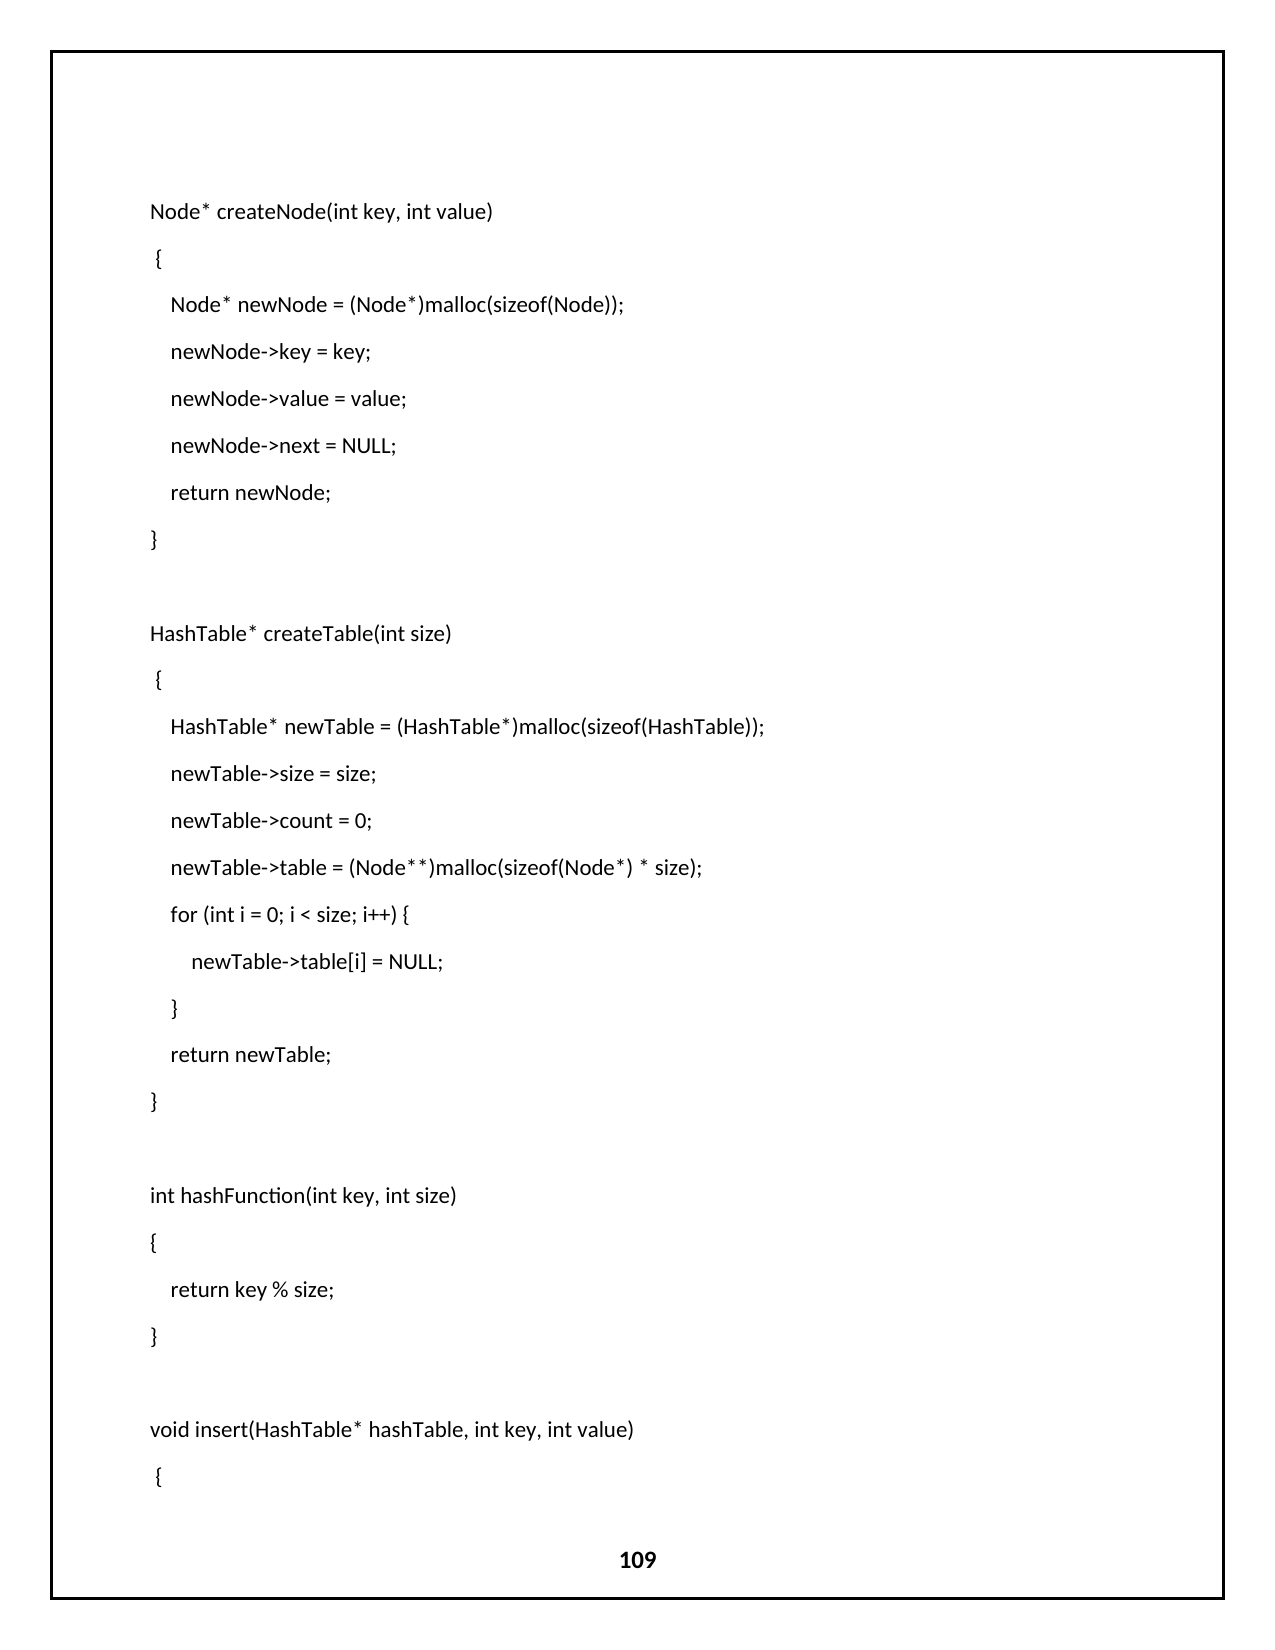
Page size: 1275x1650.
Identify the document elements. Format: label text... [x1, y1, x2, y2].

text Node* createNode(int key, int value) [150, 197, 1125, 225]
text } [150, 994, 1125, 1022]
text Node* newNode = (Node*)malloc(sizeof(Node)); [150, 291, 1125, 319]
text return key % size; [150, 1275, 1125, 1303]
text { [150, 1228, 1125, 1256]
text HashTable* createTable(int size) [150, 619, 1125, 647]
text newNode->next = NULL; [150, 431, 1125, 459]
text newTable->size = size; [150, 759, 1125, 787]
text newTable->count = 0; [150, 806, 1125, 834]
text void insert(HashTable* hashTable, int key, int value) [150, 1416, 1125, 1444]
text { [150, 244, 1125, 272]
text newTable->table[i] = NULL; [150, 947, 1125, 975]
text newNode->key = key; [150, 337, 1125, 366]
text for (int i = 0; i < size; i++) { [150, 900, 1125, 928]
text { [150, 1462, 1125, 1491]
text } [150, 1322, 1125, 1350]
text } [150, 1087, 1125, 1116]
text return newNode; [150, 478, 1125, 506]
text newNode->value = value; [150, 384, 1125, 412]
text int hashFunction(int key, int size) [150, 1181, 1125, 1209]
text newTable->table = (Node**)malloc(sizeof(Node*) * size); [150, 853, 1125, 881]
text return newTable; [150, 1041, 1125, 1069]
text } [150, 525, 1125, 553]
text { [150, 666, 1125, 694]
text HashTable* newTable = (HashTable*)malloc(sizeof(HashTable)); [150, 712, 1125, 741]
